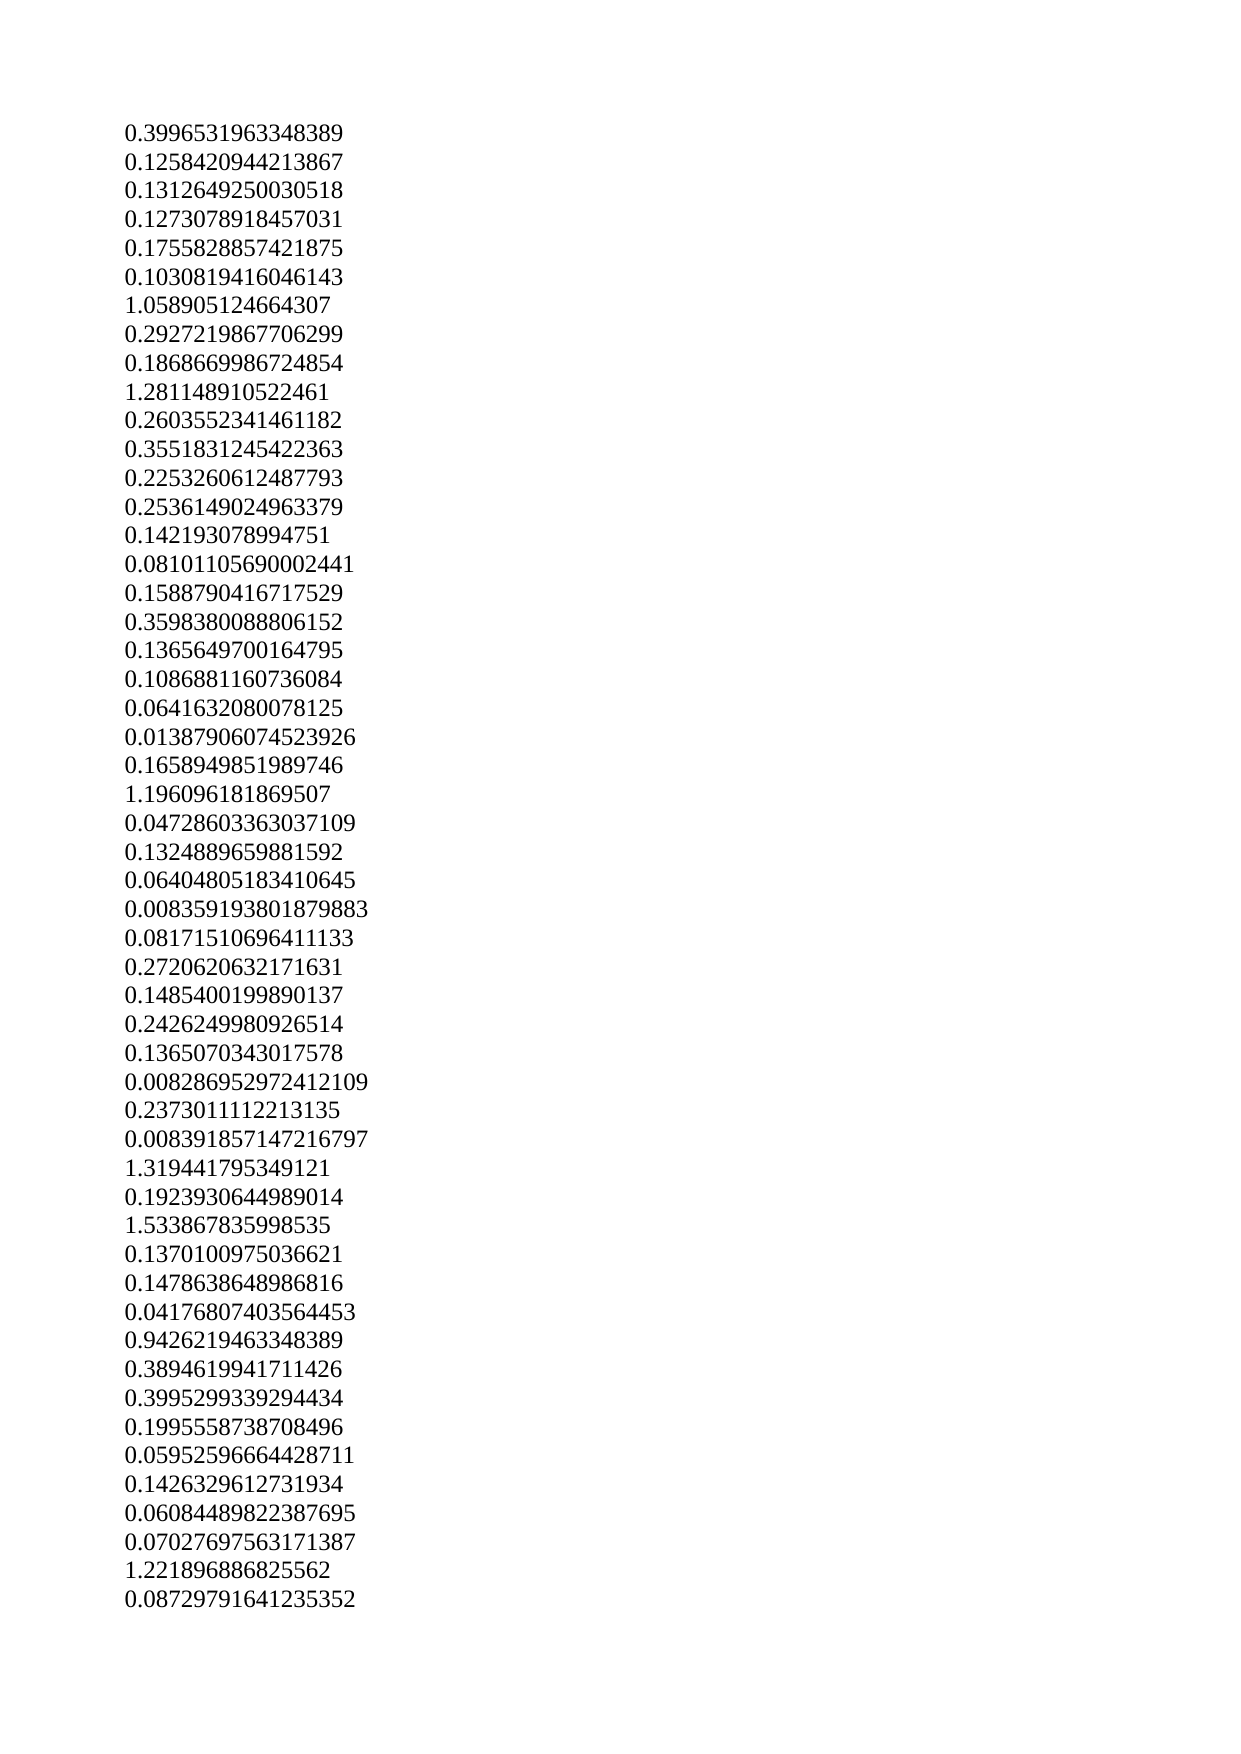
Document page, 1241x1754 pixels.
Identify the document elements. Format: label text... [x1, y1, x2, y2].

text 0.1478638648986816 [118, 1268, 1122, 1297]
text 0.1485400199890137 [118, 981, 1122, 1009]
text 0.1030819416046143 [118, 262, 1122, 291]
text 0.04728603363037109 [118, 808, 1122, 837]
text 0.06084489822387695 [118, 1498, 1122, 1527]
text 0.04176807403564453 [118, 1297, 1122, 1326]
text 0.2720620632171631 [118, 952, 1122, 981]
text 0.1365649700164795 [118, 636, 1122, 664]
text 1.533867835998535 [118, 1211, 1122, 1239]
text 0.1923930644989014 [118, 1182, 1122, 1211]
text 1.319441795349121 [118, 1153, 1122, 1182]
text 0.0641632080078125 [118, 693, 1122, 722]
text 0.1086881160736084 [118, 664, 1122, 693]
text 0.08171510696411133 [118, 923, 1122, 952]
text 0.1995558738708496 [118, 1412, 1122, 1441]
text 0.008391857147216797 [118, 1124, 1122, 1153]
text 0.1868669986724854 [118, 348, 1122, 377]
text 0.07027697563171387 [118, 1527, 1122, 1556]
text 0.1258420944213867 [118, 147, 1122, 176]
text 1.058905124664307 [118, 291, 1122, 319]
text 0.008359193801879883 [118, 894, 1122, 923]
text 0.2373011112213135 [118, 1096, 1122, 1124]
text 0.1370100975036621 [118, 1239, 1122, 1268]
text 0.1658949851989746 [118, 751, 1122, 779]
text 0.2426249980926514 [118, 1009, 1122, 1038]
text 0.01387906074523926 [118, 722, 1122, 751]
text 0.2536149024963379 [118, 492, 1122, 521]
text 1.196096181869507 [118, 779, 1122, 808]
text 0.1324889659881592 [118, 837, 1122, 866]
text 0.9426219463348389 [118, 1326, 1122, 1354]
text 0.2927219867706299 [118, 319, 1122, 348]
text 0.142193078994751 [118, 521, 1122, 549]
text 0.2603552341461182 [118, 406, 1122, 434]
text 0.2253260612487793 [118, 463, 1122, 492]
text 0.1755828857421875 [118, 233, 1122, 262]
text 0.08729791641235352 [118, 1584, 1122, 1613]
text 0.008286952972412109 [118, 1067, 1122, 1096]
text 0.3894619941711426 [118, 1354, 1122, 1383]
text 0.1365070343017578 [118, 1038, 1122, 1067]
text 0.1273078918457031 [118, 204, 1122, 233]
text 0.1426329612731934 [118, 1469, 1122, 1498]
text 0.08101105690002441 [118, 549, 1122, 578]
text 1.221896886825562 [118, 1556, 1122, 1584]
text 0.06404805183410645 [118, 866, 1122, 894]
text 0.3551831245422363 [118, 434, 1122, 463]
text 1.281148910522461 [118, 377, 1122, 406]
text 0.05952596664428711 [118, 1441, 1122, 1469]
text 0.3996531963348389 [118, 118, 1122, 147]
text 0.3598380088806152 [118, 607, 1122, 636]
text 0.1588790416717529 [118, 578, 1122, 607]
text 0.1312649250030518 [118, 176, 1122, 204]
text 0.3995299339294434 [118, 1383, 1122, 1412]
